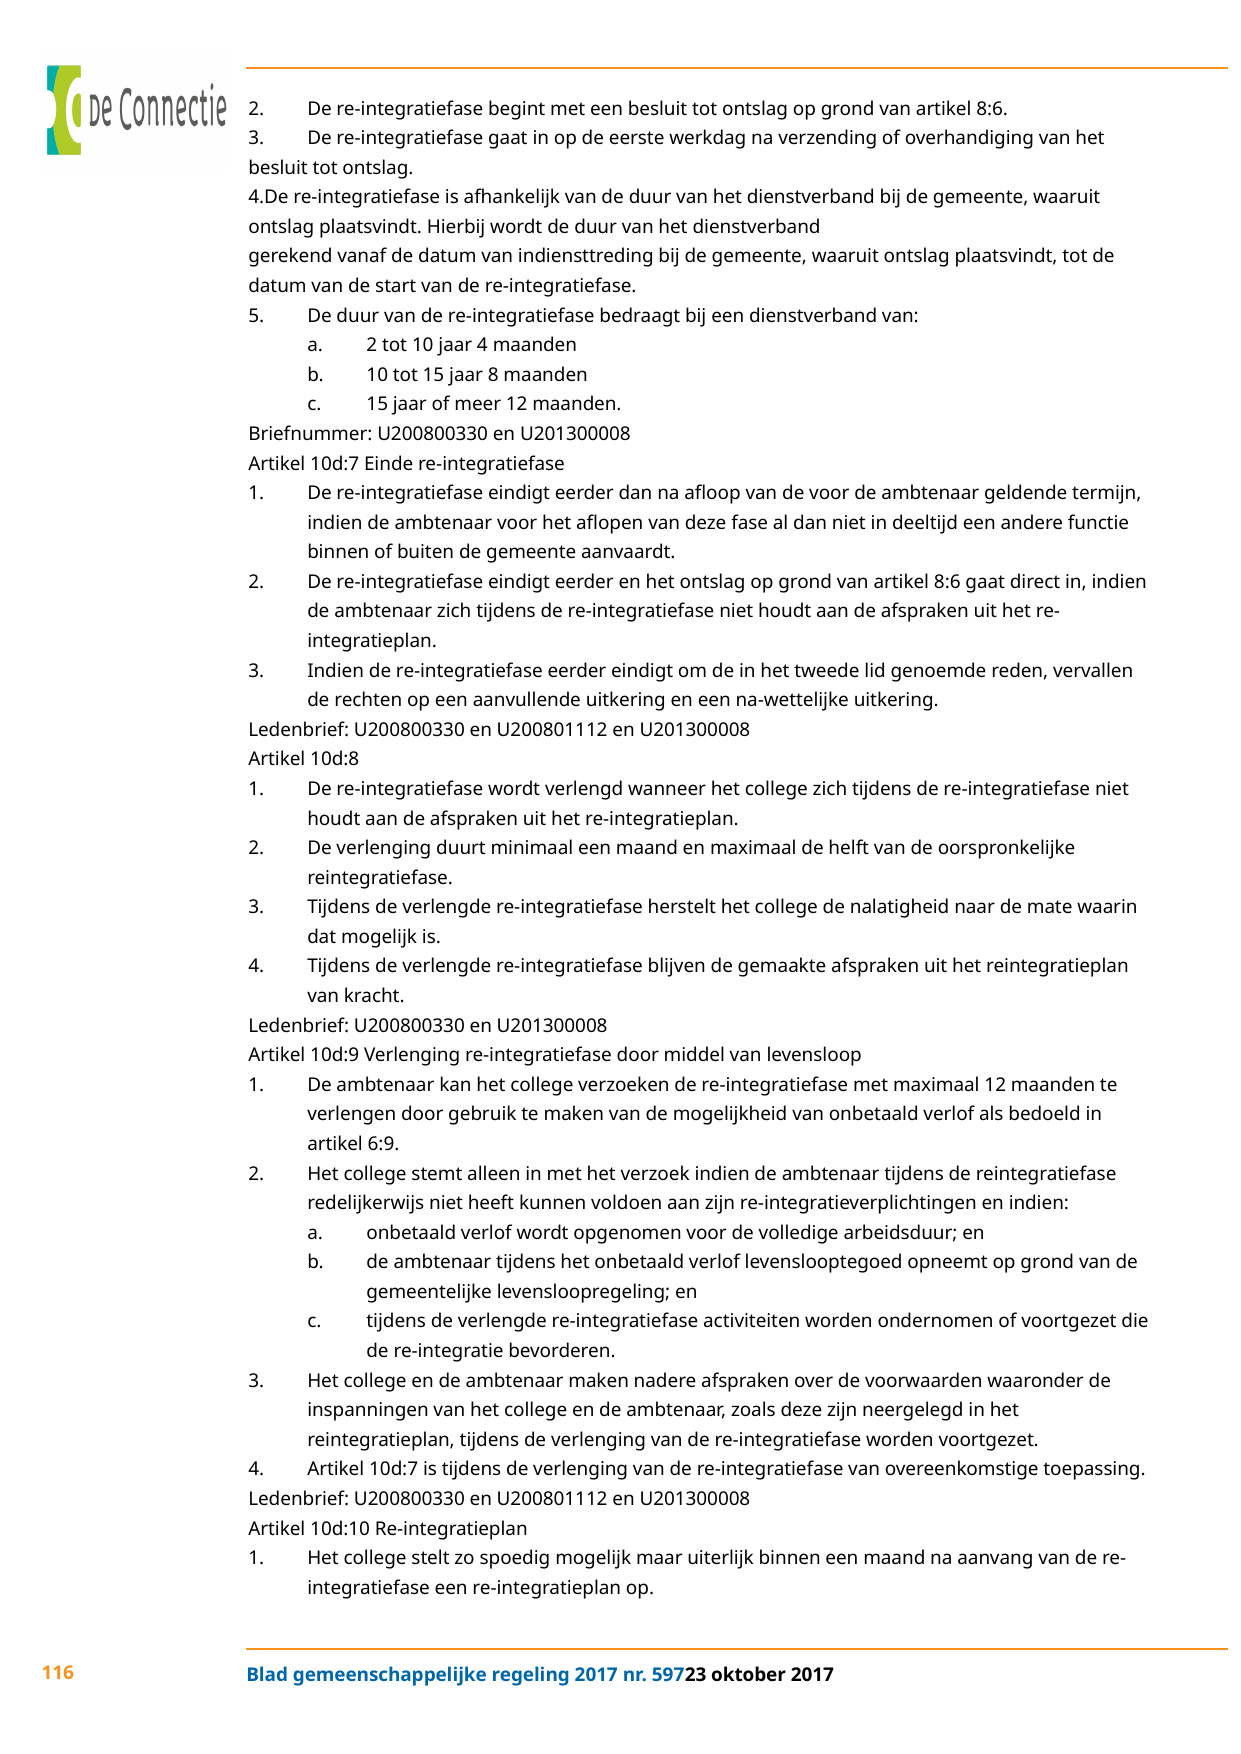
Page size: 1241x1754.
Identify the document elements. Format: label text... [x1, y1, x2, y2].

text gerekend vanaf de datum van indiensttreding bij de gemeente, waaruit ontslag plaatsvindt, tot de datum van de start van de re-integratiefase. [248, 243, 1152, 298]
list 2 tot 10 jaar 4 maanden [307, 331, 1152, 357]
list De ambtenaar kan het college verzoeken de re-integratiefase met maximaal 12 maanden te verlengen door gebruik te maken van de mogelijkheid van onbetaald verlof als bedoeld in artikel 6:9. [248, 1071, 1152, 1156]
list Het college en de ambtenaar maken nadere afspraken over de voorwaarden waaronder de inspanningen van het college en de ambtenaar, zoals deze zijn neergelegd in het reintegratieplan, tijdens de verlenging van de re-integratiefase worden voortgezet. [248, 1367, 1152, 1452]
text Ledenbrief: U200800330 en U200801112 en U201300008 [248, 716, 1152, 742]
list De re-integratiefase wordt verlengd wanneer het college zich tijdens de re-integratiefase niet houdt aan de afspraken uit het re-integratieplan. [248, 775, 1152, 831]
list De re-integratiefase eindigt eerder en het ontslag op grond van artikel 8:6 gaat direct in, indien de ambtenaar zich tijdens de re-integratiefase niet houdt aan de afspraken uit het re-integratieplan. [248, 568, 1152, 653]
list onbetaald verlof wordt opgenomen voor de volledige arbeidsduur; en [307, 1219, 1152, 1245]
list Het college stelt zo spoedig mogelijk maar uiterlijk binnen een maand na aanvang van de re-integratiefase een re-integratieplan op. [248, 1544, 1152, 1600]
list de ambtenaar tijdens het onbetaald verlof levenslooptegoed opneemt op grond van de gemeentelijke levensloopregeling; en [307, 1248, 1152, 1304]
text Artikel 10d:9 Verlenging re-integratiefase door middel van levensloop [248, 1041, 1152, 1067]
list De re-integratiefase eindigt eerder dan na afloop van de voor de ambtenaar geldende termijn, indien de ambtenaar voor het aflopen van deze fase al dan niet in deeltijd een andere functie binnen of buiten de gemeente aanvaardt. [248, 479, 1152, 564]
picture [41, 47, 231, 172]
text Ledenbrief: U200800330 en U201300008 [248, 1012, 1152, 1038]
text besluit tot ontslag. [248, 154, 1152, 180]
text 4.De re-integratiefase is afhankelijk van de duur van het dienstverband bij de gemeente, waaruit ontslag plaatsvindt. Hierbij wordt de duur van het dienstverband [248, 183, 1152, 239]
list Artikel 10d:7 is tijdens de verlenging van de re-integratiefase van overeenkomstige toepassing. [248, 1456, 1152, 1481]
list De re-integratiefase gaat in op de eerste werkdag na verzending of overhandiging van het [248, 124, 1152, 150]
list De re-integratiefase begint met een besluit tot ontslag op grond van artikel 8:6. [248, 95, 1152, 121]
list Indien de re-integratiefase eerder eindigt om de in het tweede lid genoemde reden, vervallen de rechten op een aanvullende uitkering en een na-wettelijke uitkering. [248, 657, 1152, 712]
list Tijdens de verlengde re-integratiefase herstelt het college de nalatigheid naar de mate waarin dat mogelijk is. [248, 893, 1152, 949]
list Het college stemt alleen in met het verzoek indien de ambtenaar tijdens de reintegratiefase redelijkerwijs niet heeft kunnen voldoen aan zijn re-integratieverplichtingen en indien: [248, 1160, 1152, 1215]
text Briefnummer: U200800330 en U201300008 [248, 420, 1152, 446]
text Artikel 10d:7 Einde re-integratiefase [248, 450, 1152, 476]
list 15 jaar of meer 12 maanden. [307, 391, 1152, 416]
list De verlenging duurt minimaal een maand en maximaal de helft van de oorspronkelijke reintegratiefase. [248, 834, 1152, 890]
text Artikel 10d:8 [248, 746, 1152, 771]
list 10 tot 15 jaar 8 maanden [307, 361, 1152, 387]
list Tijdens de verlengde re-integratiefase blijven de gemaakte afspraken uit het reintegratieplan van kracht. [248, 953, 1152, 1008]
list tijdens de verlengde re-integratiefase activiteiten worden ondernomen of voortgezet die de re-integratie bevorderen. [307, 1308, 1152, 1363]
text Artikel 10d:10 Re-integratieplan [248, 1515, 1152, 1541]
text Ledenbrief: U200800330 en U200801112 en U201300008 [248, 1485, 1152, 1511]
list De duur van de re-integratiefase bedraagt bij een dienstverband van: [248, 302, 1152, 328]
